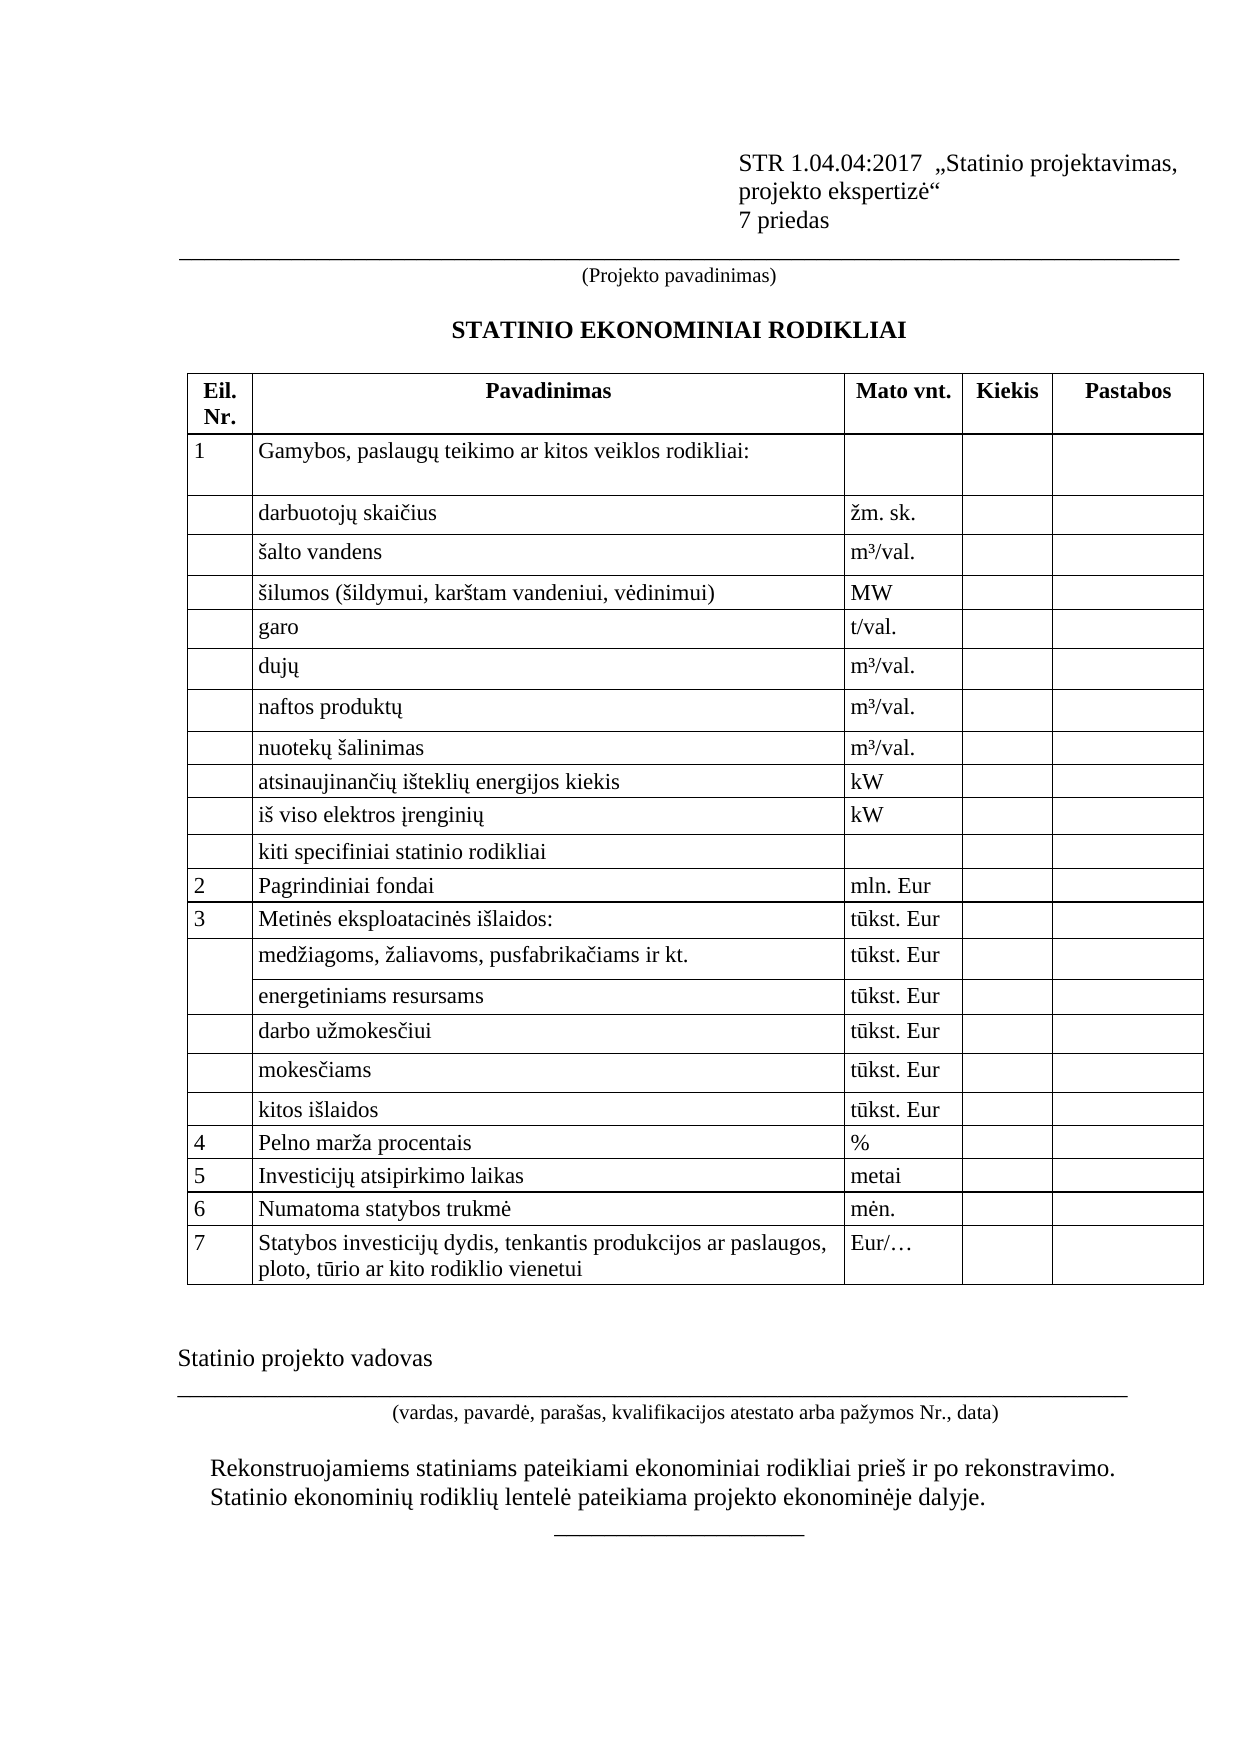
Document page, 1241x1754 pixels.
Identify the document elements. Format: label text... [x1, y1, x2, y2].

table_cell [188, 1015, 252, 1053]
table_header Kiekis [963, 374, 1052, 432]
table_cell [1053, 869, 1203, 901]
table_cell [183, 1284, 1096, 1314]
table_cell mokesčiams [253, 1054, 844, 1092]
table_cell [963, 690, 1052, 731]
table_cell [183, 797, 187, 834]
table_cell [963, 496, 1052, 534]
table_cell [963, 1093, 1052, 1125]
table_cell [183, 764, 187, 797]
table_cell Pelno marža procentais [253, 1126, 844, 1158]
text STR 1.04.04:2017 „Statinio projektavimas, projekto ekspertizė“ [738, 148, 1181, 205]
table_cell [183, 868, 187, 901]
table_cell [183, 1125, 187, 1158]
table_cell [1053, 1126, 1203, 1158]
table_cell m³/val. [845, 732, 962, 764]
table_cell [1053, 610, 1203, 648]
table_cell [1053, 765, 1203, 797]
table_cell MW [845, 576, 962, 609]
table_cell šilumos (šildymui, karštam vandeniui, vėdinimui) [253, 576, 844, 609]
text Rekonstruojamiems statiniams pateikiami ekonominiai rodikliai prieš ir po rekonstravimo. [177, 1453, 1181, 1482]
table_cell [183, 1225, 187, 1284]
table_cell 7 [188, 1226, 252, 1284]
text Statinio projekto vadovas ____________________________________________________________________________ [177, 1343, 1181, 1400]
table_cell [188, 576, 252, 609]
table_cell [1053, 576, 1203, 609]
table_cell [183, 901, 187, 937]
table_cell kW [845, 798, 962, 834]
table_cell Statybos investicijų dydis, tenkantis produkcijos ar paslaugos, ploto, tūrio ar kito rodiklio vienetui [253, 1226, 844, 1284]
table_cell [188, 798, 252, 834]
table_cell [183, 495, 187, 534]
table_cell tūkst. Eur [845, 1015, 962, 1053]
table_cell 2 [188, 869, 252, 901]
table_cell [188, 939, 252, 1013]
table_cell 5 [188, 1159, 252, 1191]
table_cell [188, 1093, 252, 1125]
table_header Eil. Nr. [188, 374, 252, 432]
table_cell tūkst. Eur [845, 1093, 962, 1125]
table_cell Investicijų atsipirkimo laikas [253, 1159, 844, 1191]
text ________________________________________________________________________________ [177, 234, 1181, 263]
table_cell [963, 732, 1052, 764]
table_cell [183, 575, 187, 609]
table_cell [183, 938, 187, 979]
table_cell [963, 1159, 1052, 1191]
table_cell [183, 648, 187, 689]
table_cell iš viso elektros įrenginių [253, 798, 844, 834]
table_cell 6 [188, 1193, 252, 1224]
table_cell [183, 1014, 187, 1053]
table_cell [963, 980, 1052, 1013]
table_cell Gamybos, paslaugų teikimo ar kitos veiklos rodikliai: [253, 435, 844, 495]
table_cell nuotekų šalinimas [253, 732, 844, 764]
table_cell [183, 1053, 187, 1092]
table_cell mln. Eur [845, 869, 962, 901]
table_cell [188, 1054, 252, 1092]
table_cell [845, 435, 962, 495]
table_cell [963, 765, 1052, 797]
table_cell [188, 649, 252, 689]
table_cell [1053, 435, 1203, 495]
table_cell tūkst. Eur [845, 980, 962, 1013]
table_cell [1053, 690, 1203, 731]
table_cell 3 [188, 903, 252, 937]
table_cell [963, 1193, 1052, 1224]
table_cell [1096, 1285, 1204, 1314]
table_cell 4 [188, 1126, 252, 1158]
table_cell metai [845, 1159, 962, 1191]
text STATINIO EKONOMINIAI RODIKLIAI [177, 315, 1181, 344]
table_cell [1053, 1054, 1203, 1092]
table_cell [188, 535, 252, 575]
table_cell tūkst. Eur [845, 1054, 962, 1092]
table_cell [183, 534, 187, 575]
table_cell [183, 731, 187, 764]
table_cell 1 [188, 435, 252, 495]
table_cell kW [845, 765, 962, 797]
table_cell [188, 835, 252, 868]
table_cell [183, 689, 187, 731]
table_cell [1053, 535, 1203, 575]
table_cell Metinės eksploatacinės išlaidos: [253, 903, 844, 937]
table_cell [963, 1226, 1052, 1284]
table_cell garo [253, 610, 844, 648]
table_cell [188, 610, 252, 648]
text 7 priedas [738, 205, 1181, 234]
table_cell [963, 535, 1052, 575]
table_header Mato vnt. [845, 374, 962, 432]
table_cell [188, 732, 252, 764]
table_cell [1053, 939, 1203, 979]
text (vardas, pavardė, parašas, kvalifikacijos atestato arba pažymos Nr., data) [177, 1400, 1181, 1424]
table_cell tūkst. Eur [845, 939, 962, 979]
table_header Pastabos [1053, 374, 1203, 432]
table_cell Eur/… [845, 1226, 962, 1284]
table_cell m³/val. [845, 690, 962, 731]
table_cell [183, 1191, 187, 1224]
table_cell šalto vandens [253, 535, 844, 575]
table_cell [1053, 980, 1203, 1013]
table_cell [963, 576, 1052, 609]
table_cell [183, 834, 187, 868]
table_cell m³/val. [845, 535, 962, 575]
table_cell [183, 979, 187, 1013]
table_cell naftos produktų [253, 690, 844, 731]
table_cell [1053, 496, 1203, 534]
table_cell [963, 610, 1052, 648]
table_cell [183, 433, 187, 495]
table_cell [1053, 649, 1203, 689]
table_cell mėn. [845, 1193, 962, 1224]
text Statinio ekonominių rodiklių lentelė pateikiama projekto ekonominėje dalyje. [177, 1482, 1181, 1511]
table_cell [183, 609, 187, 648]
table_cell [183, 1158, 187, 1191]
table_header Pavadinimas [253, 374, 844, 432]
table_cell % [845, 1126, 962, 1158]
table_cell [1053, 1015, 1203, 1053]
table_cell m³/val. [845, 649, 962, 689]
table_cell [1053, 1093, 1203, 1125]
table_cell [188, 496, 252, 534]
table_cell [963, 869, 1052, 901]
table_cell [188, 690, 252, 731]
table_cell [963, 649, 1052, 689]
table_header [183, 373, 187, 432]
table_cell [1053, 1193, 1203, 1224]
table_cell [1053, 798, 1203, 834]
table_cell energetiniams resursams [253, 980, 844, 1013]
table_cell t/val. [845, 610, 962, 648]
table_cell [1053, 835, 1203, 868]
table_cell [963, 435, 1052, 495]
table_cell darbo užmokesčiui [253, 1015, 844, 1053]
table_cell darbuotojų skaičius [253, 496, 844, 534]
table_cell [1053, 732, 1203, 764]
text ____________________ [177, 1511, 1181, 1539]
table_cell kitos išlaidos [253, 1093, 844, 1125]
table_cell Pagrindiniai fondai [253, 869, 844, 901]
table_cell kiti specifiniai statinio rodikliai [253, 835, 844, 868]
table_cell dujų [253, 649, 844, 689]
table_cell Numatoma statybos trukmė [253, 1193, 844, 1224]
table_cell atsinaujinančių išteklių energijos kiekis [253, 765, 844, 797]
table_cell medžiagoms, žaliavoms, pusfabrikačiams ir kt. [253, 939, 844, 979]
text (Projekto pavadinimas) [177, 263, 1181, 287]
table_cell [1053, 1226, 1203, 1284]
table_cell [963, 939, 1052, 979]
table_cell [1053, 903, 1203, 937]
table_cell [1053, 1159, 1203, 1191]
table_cell [963, 835, 1052, 868]
table_cell [845, 835, 962, 868]
table_cell [963, 903, 1052, 937]
table_cell [963, 1054, 1052, 1092]
table_cell žm. sk. [845, 496, 962, 534]
table_cell [188, 765, 252, 797]
table_cell [963, 1126, 1052, 1158]
table_cell [963, 798, 1052, 834]
table_cell tūkst. Eur [845, 903, 962, 937]
table_cell [183, 1092, 187, 1125]
table_cell [963, 1015, 1052, 1053]
